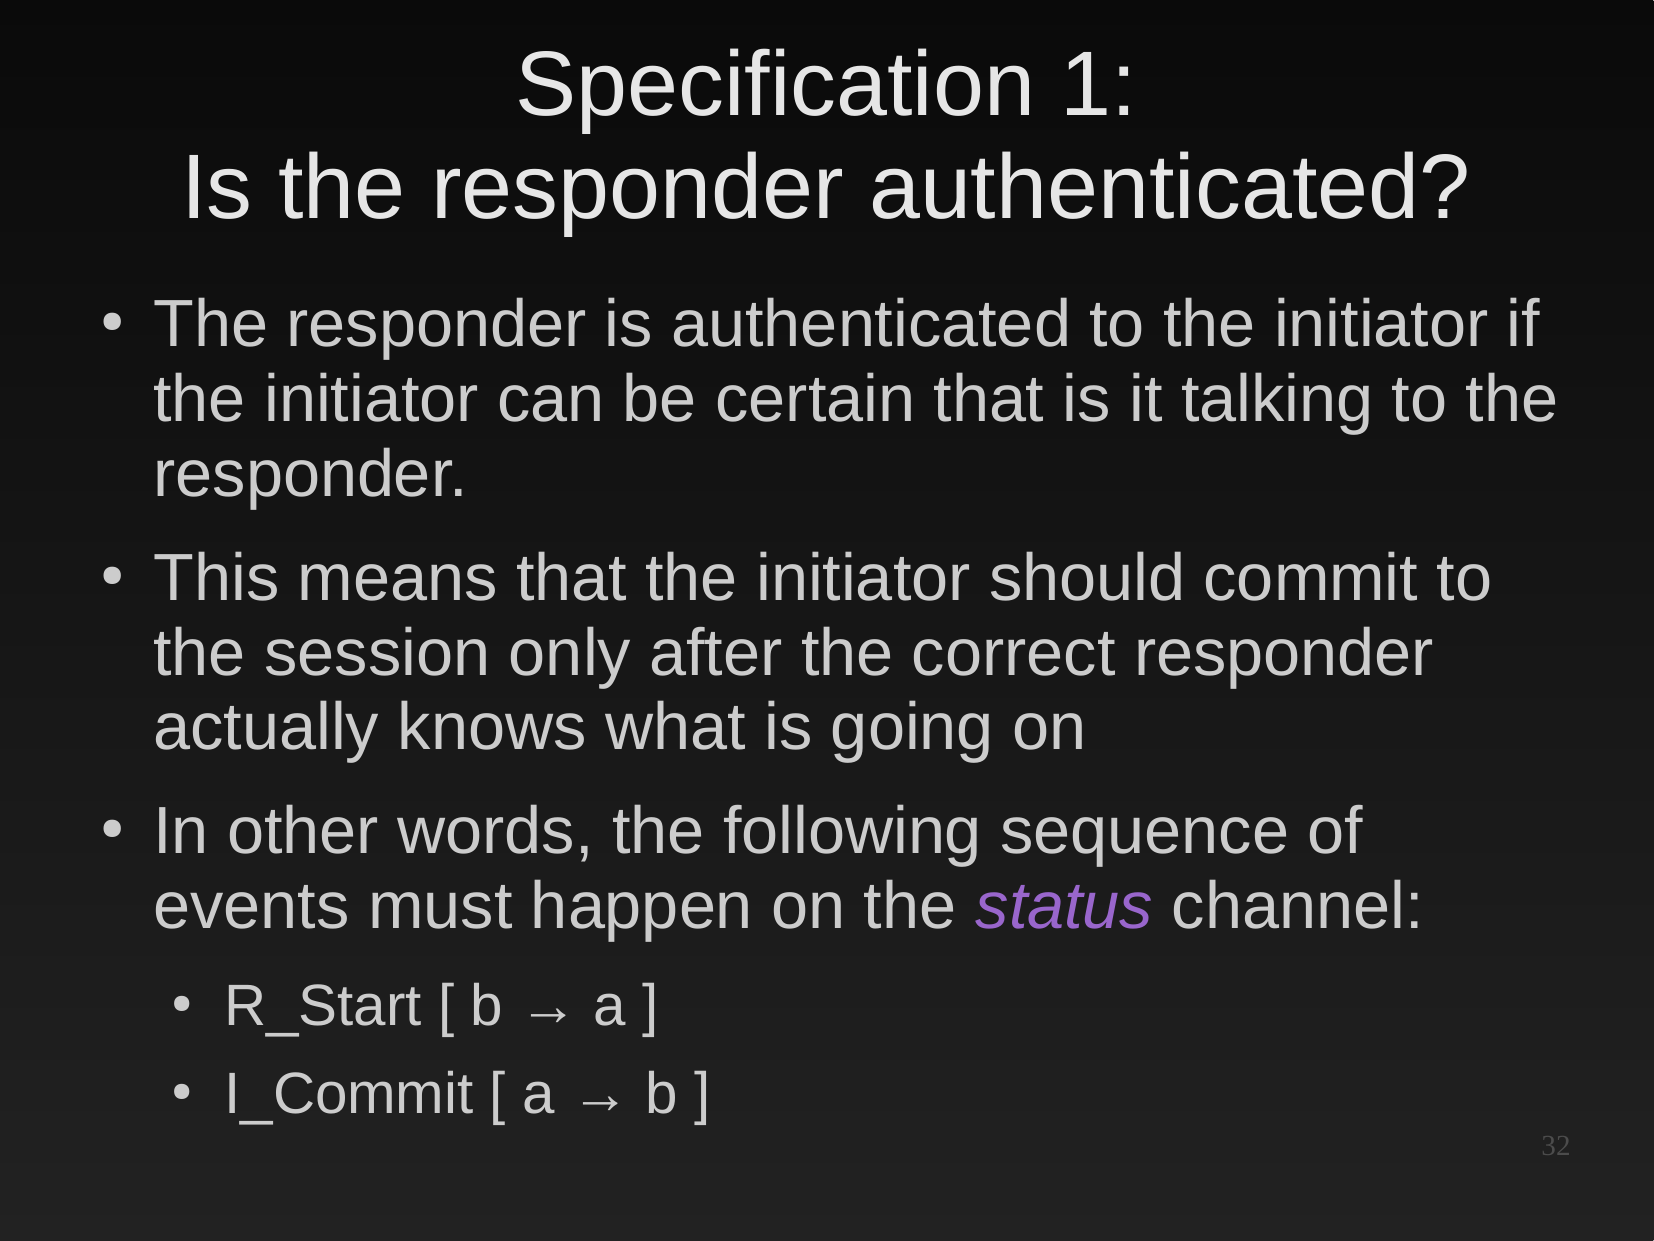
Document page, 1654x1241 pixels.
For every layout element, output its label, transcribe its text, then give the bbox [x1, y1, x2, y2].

list The responder is authenticated to the initiator if the initiator can be certain that is it talking to the responder. This means that the initiator should commit to the session only after the correct responder actually knows what is going on In other words, the following sequence of events must happen on the status channel: R_Start [ b → a ] I_Commit [ a → b ] [82, 286, 1571, 1176]
title Specification 1: Is the responder authenticated? [82, 31, 1571, 239]
